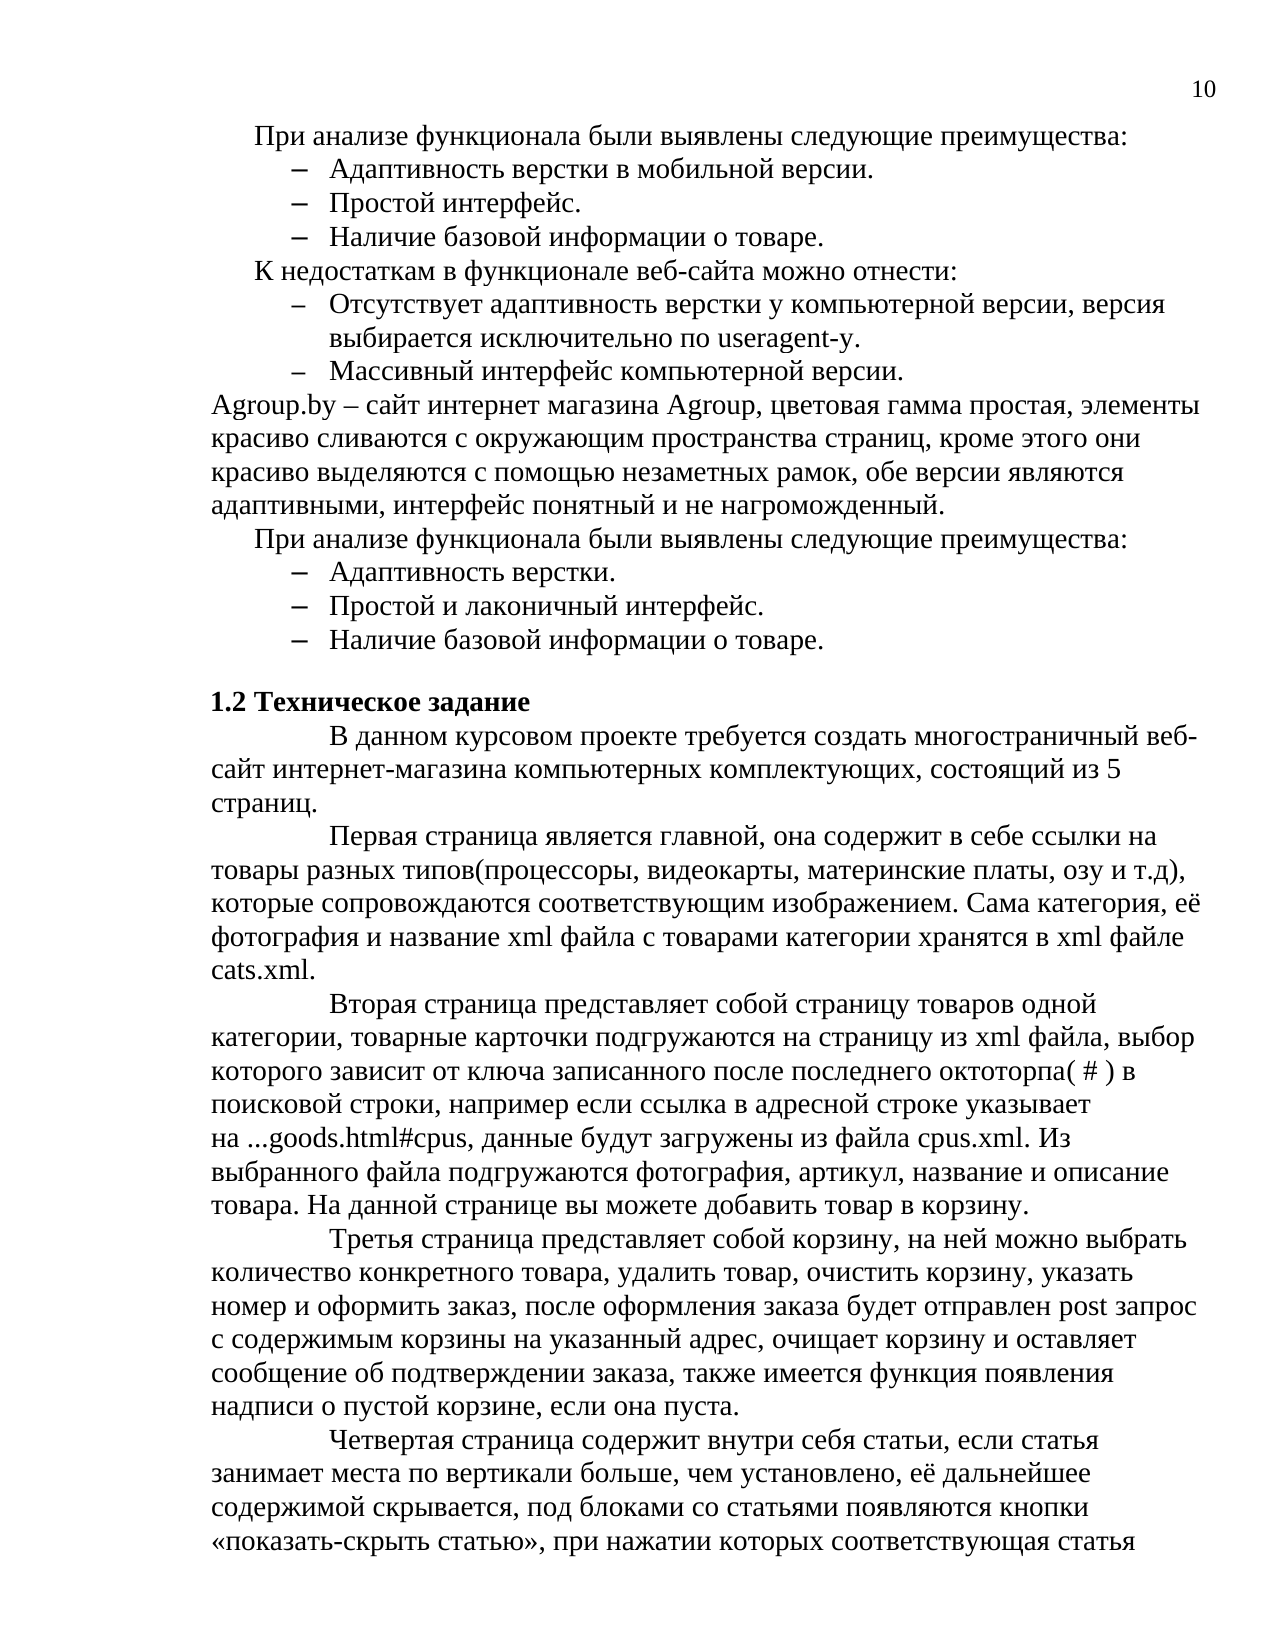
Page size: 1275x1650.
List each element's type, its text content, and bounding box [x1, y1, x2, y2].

text При анализе функционала были выявлены следующие преимущества: [136, 521, 1216, 554]
list Техническое задание [210, 684, 1216, 718]
text Agroup.by – сайт интернет магазина Agroup, цветовая гамма простая, элементы красиво сливаются с окружающим пространства страниц, кроме этого они красиво выделяются с помощью незаметных рамок, обе версии являются адаптивными, интерфейс понятный и не нагроможденный. [211, 387, 1216, 521]
list Наличие базовой информации о товаре. [291, 622, 1216, 655]
list Наличие базовой информации о товаре. [291, 219, 1216, 253]
list Простой интерфейс. [291, 185, 1216, 219]
text Третья страница представляет собой корзину, на ней можно выбрать количество конкретного товара, удалить товар, очистить корзину, указать номер и оформить заказ, после оформления заказа будет отправлен post запрос с содержимым корзины на указанный адрес, очищает корзину и оставляет сообщение об подтверждении заказа, также имеется функция появления надписи о пустой корзине, если она пуста. [211, 1221, 1216, 1422]
text Четвертая страница содержит внутри себя статьи, если статья занимает места по вертикали больше, чем установлено, её дальнейшее содержимой скрывается, под блоками со статьями появляются кнопки «показать-скрыть статью», при нажатии которых соответствующая статья [211, 1422, 1216, 1556]
list Массивный интерфейс компьютерной версии. [291, 353, 1216, 387]
text Первая страница является главной, она содержит в себе ссылки на товары разных типов(процессоры, видеокарты, материнские платы, озу и т.д), которые сопровождаются соответствующим изображением. Сама категория, её фотография и название xml файла с товарами категории хранятся в xml файле cats.xml. [211, 818, 1216, 986]
list Отсутствует адаптивность верстки у компьютерной версии, версия выбирается исключительно по useragent-у. [291, 286, 1216, 353]
text К недостаткам в функционале веб-сайта можно отнести: [136, 253, 1216, 286]
list Простой и лаконичный интерфейс. [291, 588, 1216, 622]
text В данном курсовом проекте требуется создать многостраничный веб-сайт интернет-магазина компьютерных комплектующих, состоящий из 5 страниц. [211, 718, 1216, 818]
text Вторая страница представляет собой страницу товаров одной категории, товарные карточки подгружаются на страницу из xml файла, выбор которого зависит от ключа записанного после последнего октоторпа( # ) в поисковой строки, например если ссылка в адресной строке указывает на ...goods.html#cpus, данные будут загружены из файла cpus.xml. Из выбранного файла подгружаются фотография, артикул, название и описание товара. На данной странице вы можете добавить товар в корзину. [211, 986, 1216, 1221]
list Адаптивность верстки в мобильной версии. [291, 152, 1216, 185]
list Адаптивность верстки. [291, 554, 1216, 588]
text При анализе функционала были выявлены следующие преимущества: [136, 118, 1216, 152]
